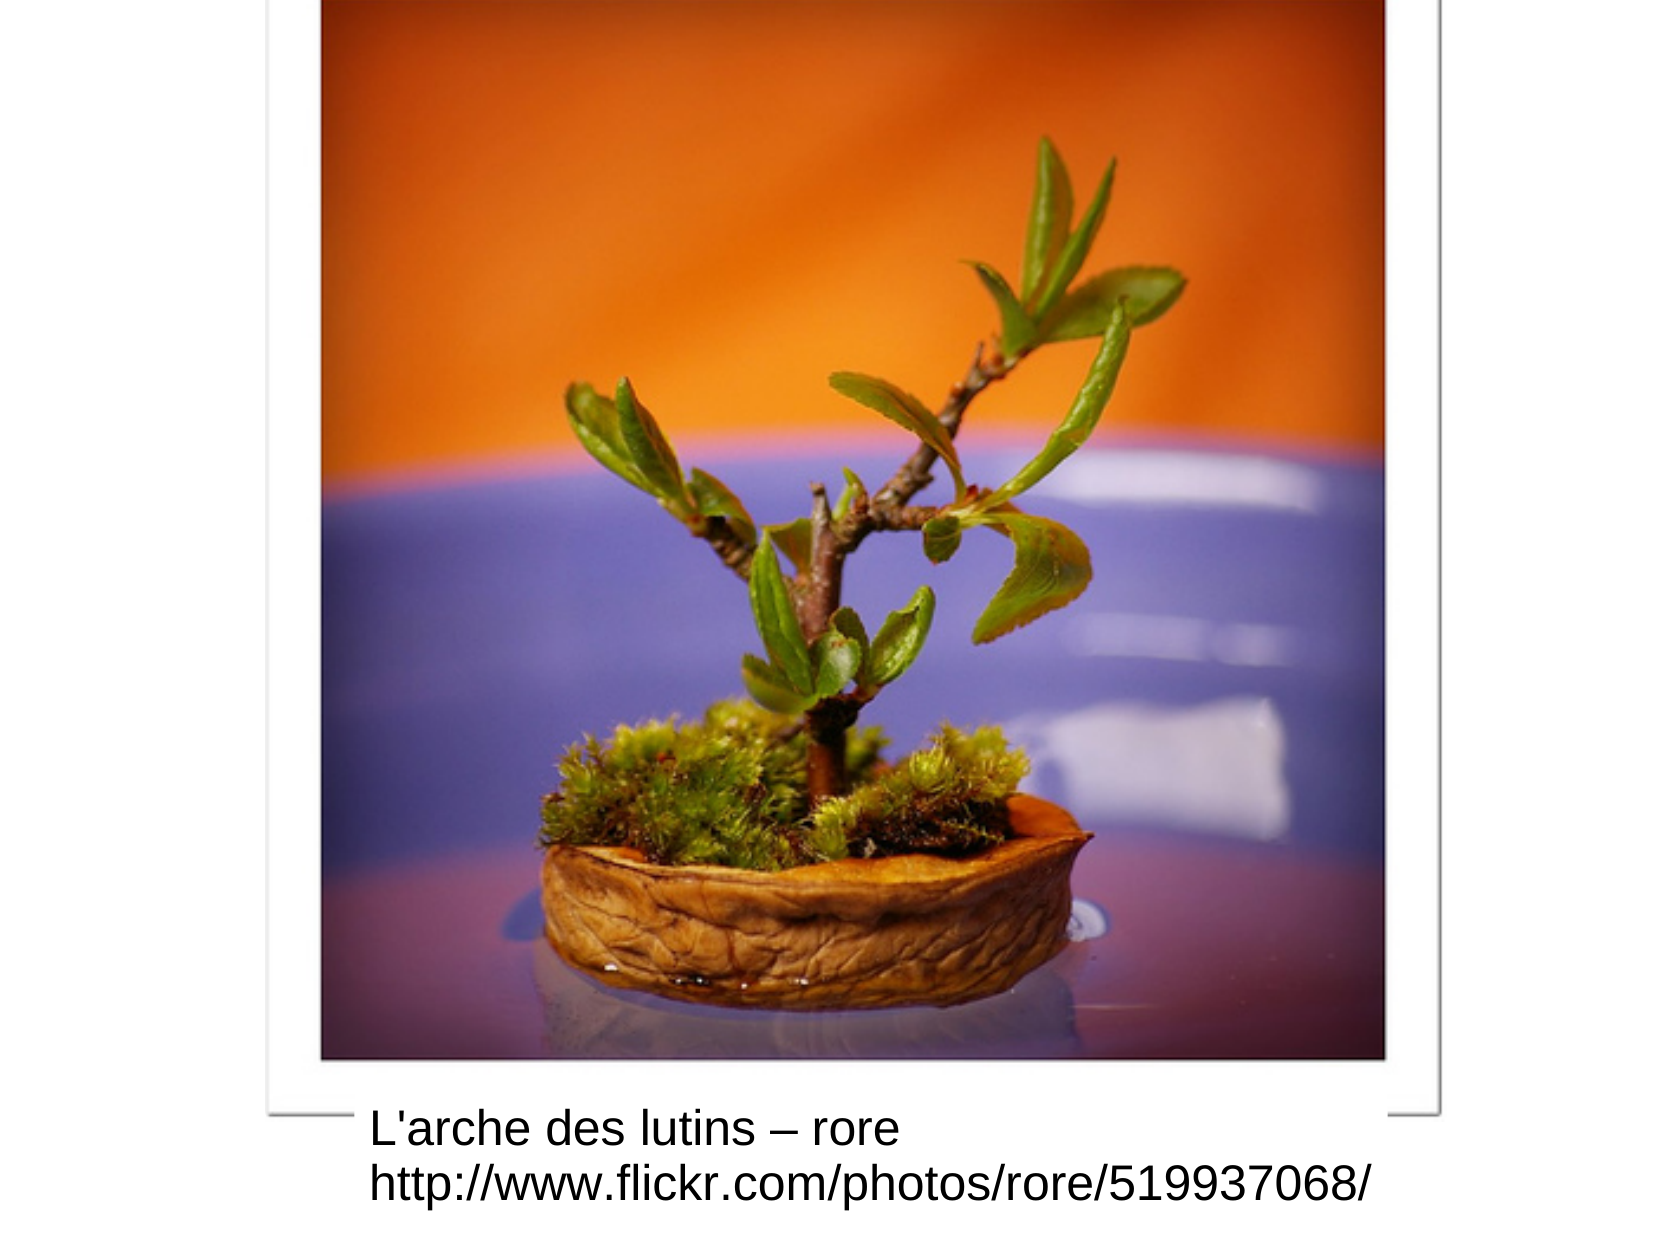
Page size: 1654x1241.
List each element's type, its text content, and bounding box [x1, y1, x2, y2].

picture [265, 0, 1447, 1123]
text_box L'arche des lutins – rore http://www.flickr.com/photos/rore/519937068/ [354, 1092, 1388, 1219]
